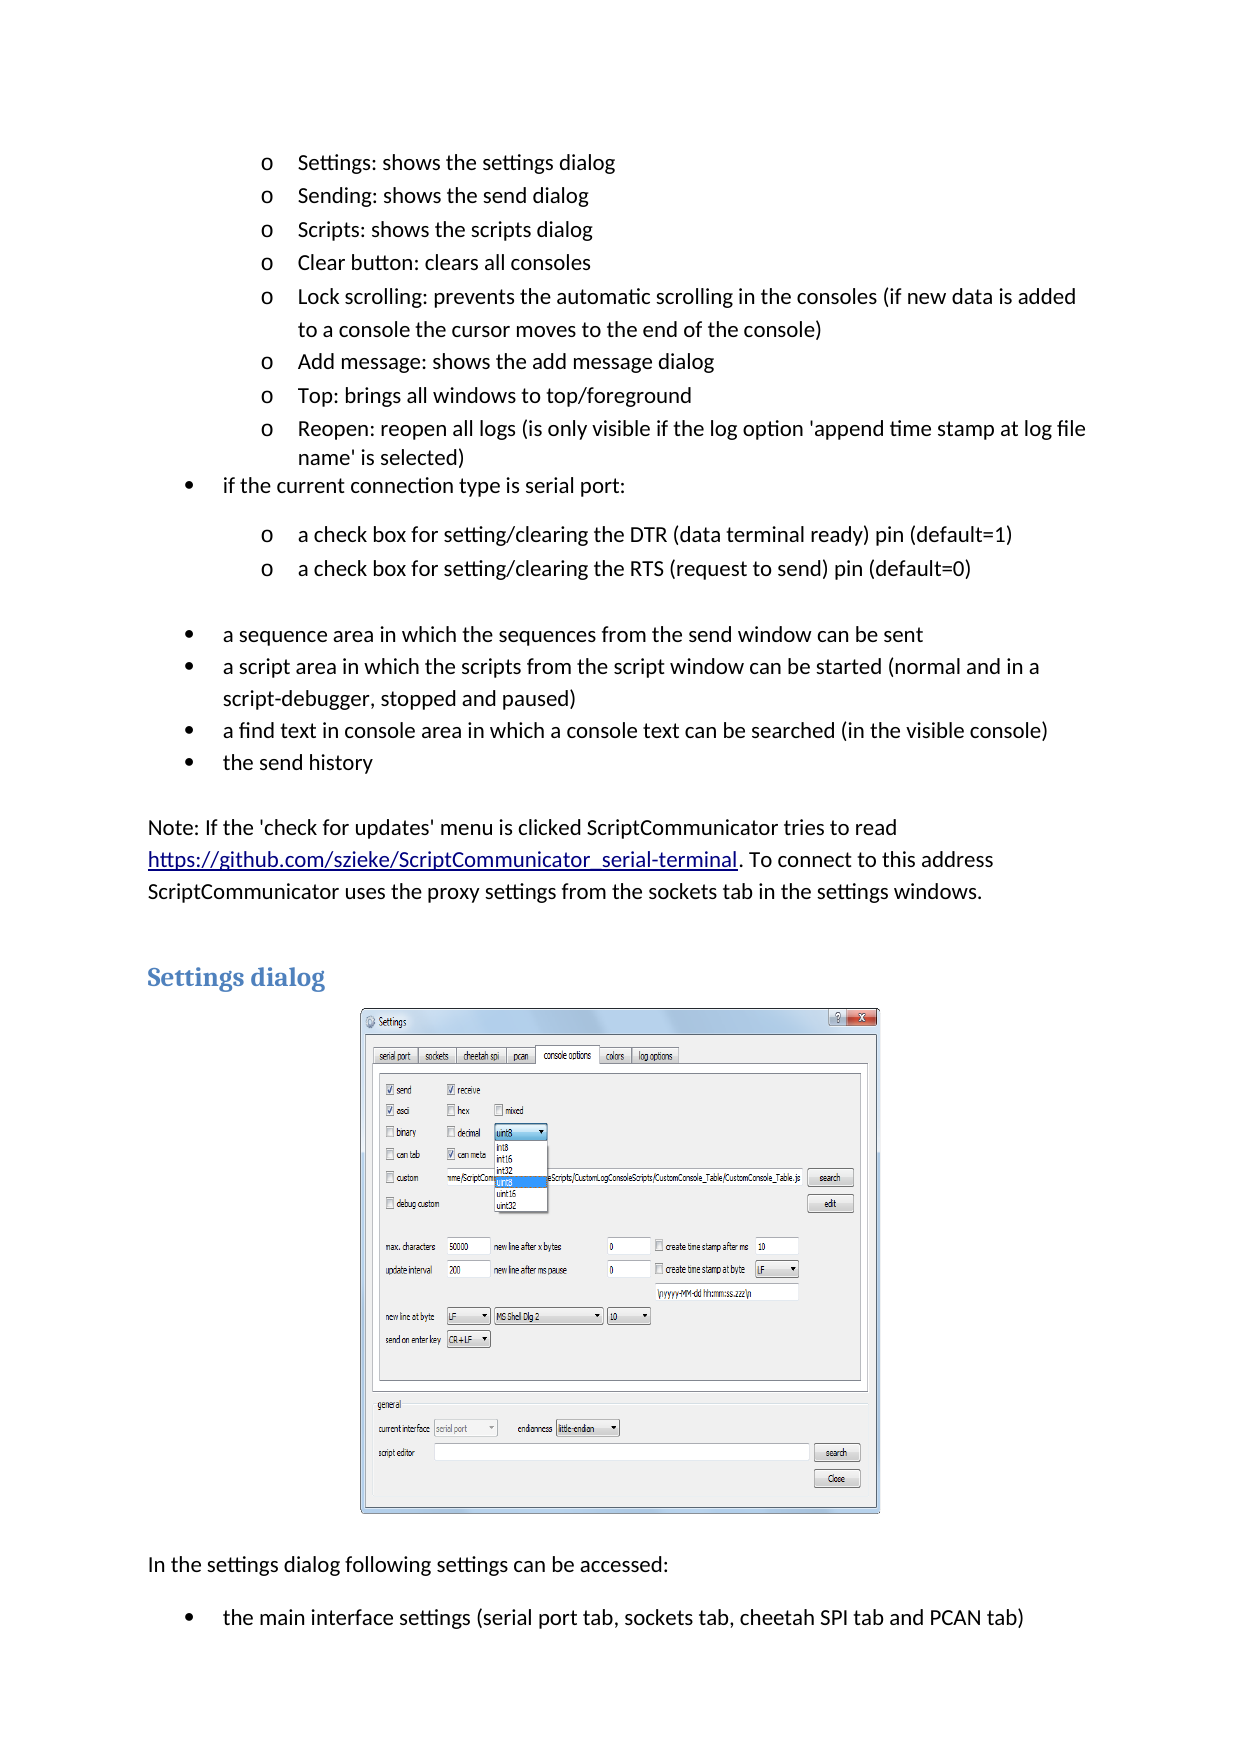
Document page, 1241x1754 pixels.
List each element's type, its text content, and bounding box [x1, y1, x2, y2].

list Reopen: reopen all logs (is only visible if the log option 'append time stamp at log file name' is selected) [260, 414, 1093, 472]
picture [360, 1008, 880, 1514]
list the send history [185, 748, 1093, 776]
list the main interface settings (serial port tab, sockets tab, cheetah SPI tab and PCAN tab) [185, 1603, 1093, 1631]
list Settings: shows the settings dialog [260, 148, 1093, 177]
list Scripts: shows the scripts dialog [260, 215, 1093, 244]
list Lock scrolling: prevents the automatic scrolling in the consoles (if new data is added to a console the cursor moves to the end of the console) [260, 282, 1093, 343]
list a script area in which the scripts from the script window can be started (normal and in a script-debugger, stopped and paused) [185, 652, 1093, 712]
subtitle Settings dialog [148, 962, 1093, 993]
list a find text in console area in which a console text can be searched (in the visible console) [185, 716, 1093, 744]
list a check box for setting/clearing the RTS (request to send) pin (default=0) [260, 554, 1093, 583]
list Note: If the 'check for updates' menu is clicked ScriptCommunicator tries to read https://github.com/szieke/ScriptCommunicator_serial-terminal. To connect to this address ScriptCommunicator uses the proxy settings from the sockets tab in the settings windows. [148, 813, 1093, 905]
list a sequence area in which the sequences from the send window can be sent [185, 620, 1093, 648]
list Top: brings all windows to top/foreground [260, 381, 1093, 410]
list a check box for setting/clearing the DTR (data terminal ready) pin (default=1) [260, 520, 1093, 549]
list Clear button: clears all consoles [260, 248, 1093, 277]
list Sending: shows the send dialog [260, 181, 1093, 210]
list Add message: shows the add message dialog [260, 347, 1093, 376]
list if the current connection type is serial port: [185, 472, 1093, 499]
text In the settings dialog following settings can be accessed: [148, 1550, 1093, 1578]
